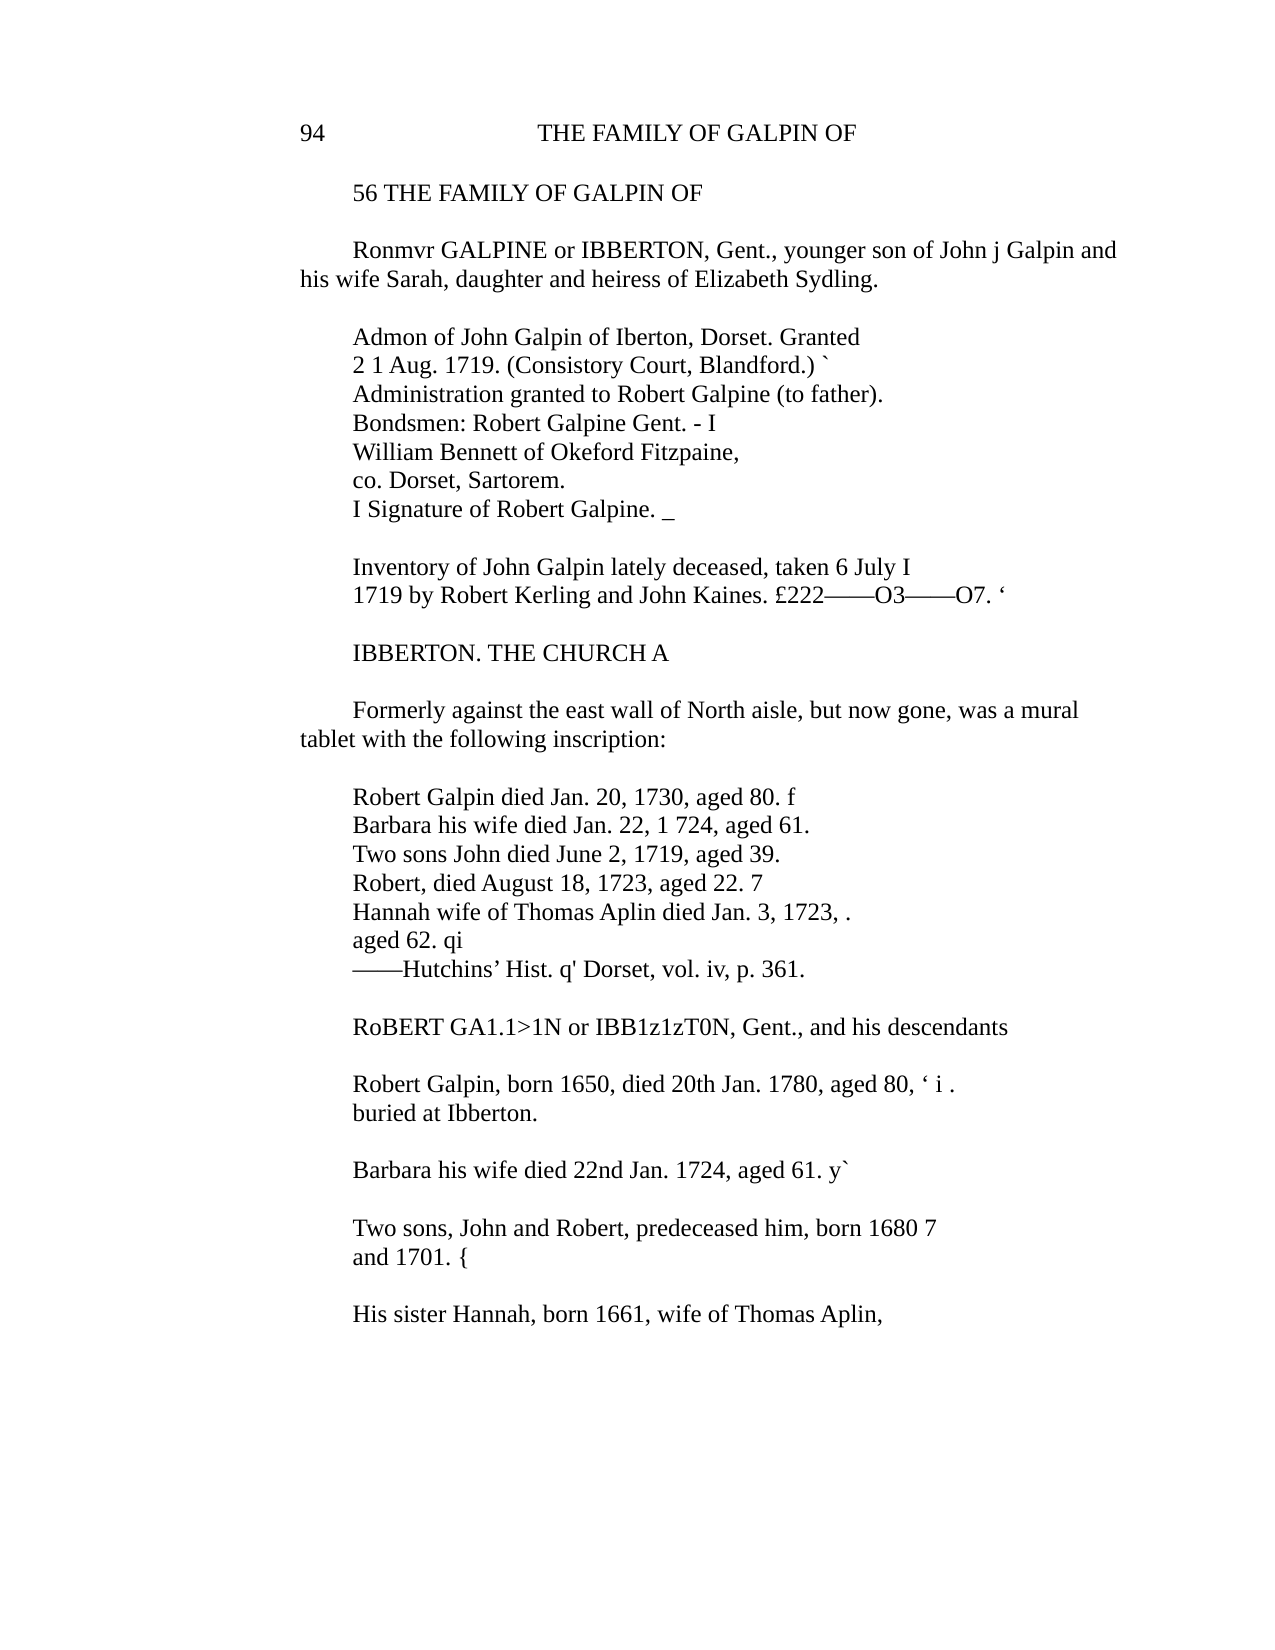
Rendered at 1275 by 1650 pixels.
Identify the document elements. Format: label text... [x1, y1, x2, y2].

text Formerly against the east wall of North aisle, but now gone, was a mural tablet with the following inscription: [300, 696, 1125, 753]
text and 1701. { [300, 1242, 1125, 1271]
text RoBERT GA1.1>1N or IBB1z1zT0N, Gent., and his descendants [300, 1012, 1125, 1041]
text Administration granted to Robert Galpine (to father). [300, 379, 1125, 408]
text buried at Ibberton. [300, 1098, 1125, 1127]
text Robert Galpin died Jan. 20, 1730, aged 80. f [300, 782, 1125, 811]
text Barbara his wife died 22nd Jan. 1724, aged 61. y` [300, 1156, 1125, 1184]
text IBBERTON. THE CHURCH A [300, 638, 1125, 667]
text ——Hutchins’ Hist. q' Dorset, vol. iv, p. 361. [300, 954, 1125, 983]
text Robert Galpin, born 1650, died 20th Jan. 1780, aged 80, ‘ i . [300, 1069, 1125, 1098]
text Inventory of John Galpin lately deceased, taken 6 July I [300, 552, 1125, 581]
text 2 1 Aug. 1719. (Consistory Court, Blandford.) ` [300, 351, 1125, 379]
text Robert, died August 18, 1723, aged 22. 7 [300, 868, 1125, 897]
text 56 THE FAMILY OF GALPIN OF [300, 178, 1125, 207]
text Two sons, John and Robert, predeceased him, born 1680 7 [300, 1213, 1125, 1242]
text William Bennett of Okeford Fitzpaine, [300, 437, 1125, 466]
text I Signature of Robert Galpine. _ [300, 494, 1125, 523]
text Ronmvr GALPINE or IBBERTON, Gent., younger son of John j Galpin and his wife Sarah, daughter and heiress of Elizabeth Sydling. [300, 236, 1125, 293]
text Barbara his wife died Jan. 22, 1 724, aged 61. [300, 811, 1125, 839]
text Two sons John died June 2, 1719, aged 39. [300, 839, 1125, 868]
text co. Dorset, Sartorem. [300, 466, 1125, 494]
text His sister Hannah, born 1661, wife of Thomas Aplin, [300, 1299, 1125, 1328]
text Admon of John Galpin of Iberton, Dorset. Granted [300, 322, 1125, 351]
text aged 62. qi [300, 926, 1125, 954]
text Hannah wife of Thomas Aplin died Jan. 3, 1723, . [300, 897, 1125, 926]
text 1719 by Robert Kerling and John Kaines. £222——O3——O7. ‘ [300, 581, 1125, 609]
text Bondsmen: Robert Galpine Gent. - I [300, 408, 1125, 437]
